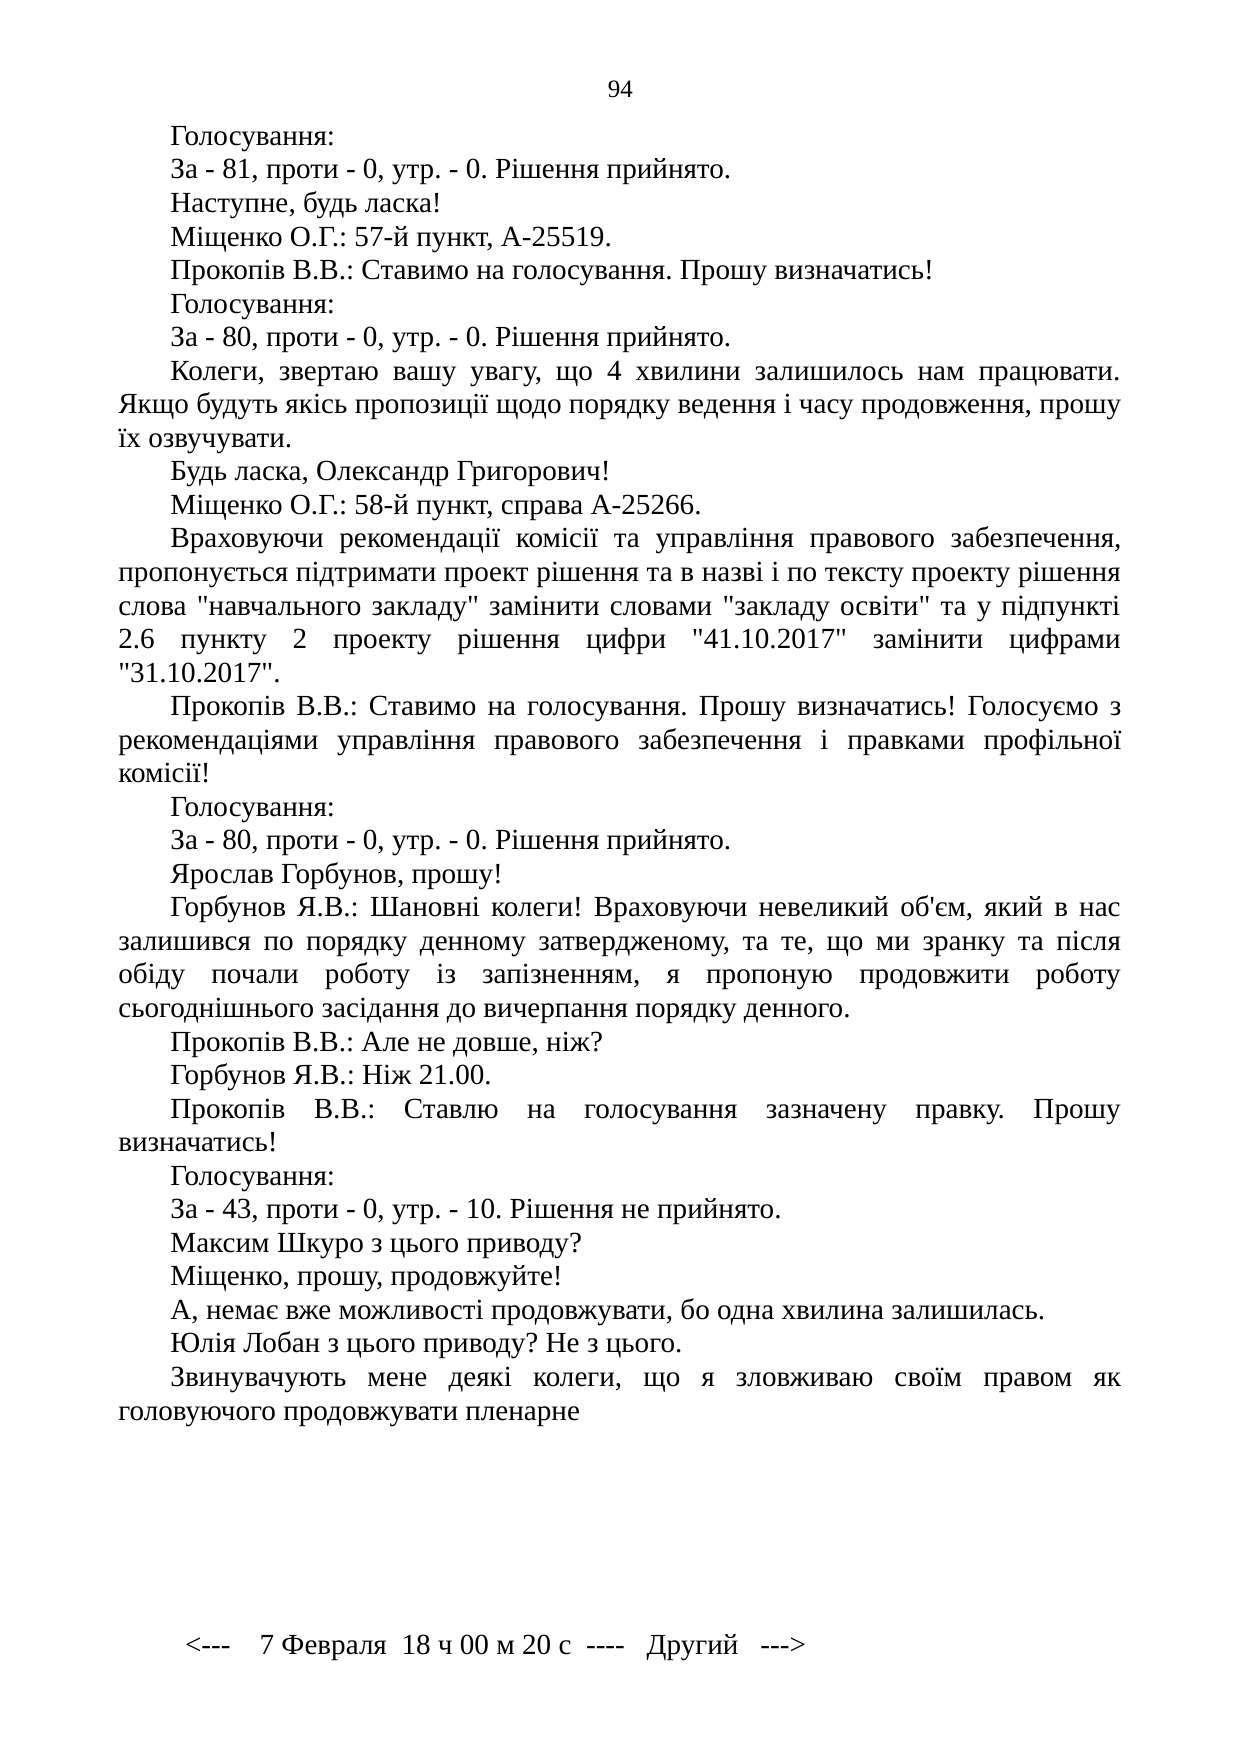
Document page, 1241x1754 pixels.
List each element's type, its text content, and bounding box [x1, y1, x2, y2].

text Прокопів В.В.: Але не довше, ніж? [118, 1024, 1122, 1057]
text Прокопів В.В.: Ставлю на голосування зазначену правку. Прошу визначатись! [118, 1091, 1122, 1158]
text Голосування: [118, 789, 1122, 822]
text За - 80, проти - 0, утр. - 0. Рішення прийнято. [118, 822, 1122, 856]
text Юлія Лобан з цього приводу? Не з цього. [118, 1326, 1122, 1359]
text <--- 7 Февраля 18 ч 00 м 20 с ---- Другий ---> [118, 1627, 1122, 1661]
text Горбунов Я.В.: Ніж 21.00. [118, 1057, 1122, 1091]
text Звинувачують мене деякі колеги, що я зловживаю своїм правом як головуючого продовжувати пленарне [118, 1359, 1122, 1426]
text Наступне, будь ласка! [118, 185, 1122, 219]
text Голосування: [118, 118, 1122, 152]
text Прокопів В.В.: Ставимо на голосування. Прошу визначатись! [118, 252, 1122, 286]
text Голосування: [118, 286, 1122, 319]
text Голосування: [118, 1158, 1122, 1191]
text Прокопів В.В.: Ставимо на голосування. Прошу визначатись! Голосуємо з рекомендаціями управління правового забезпечення і правками профільної комісії! [118, 688, 1122, 789]
text За - 43, проти - 0, утр. - 10. Рішення не прийнято. [118, 1191, 1122, 1225]
text За - 80, проти - 0, утр. - 0. Рішення прийнято. [118, 319, 1122, 353]
text Міщенко О.Г.: 57-й пункт, А-25519. [118, 219, 1122, 252]
text Горбунов Я.В.: Шановні колеги! Враховуючи невеликий об'єм, який в нас залишився по порядку денному затвердженому, та те, що ми зранку та після обіду почали роботу із запізненням, я пропоную продовжити роботу сьогоднішнього засідання до вичерпання порядку денного. [118, 889, 1122, 1024]
text Враховуючи рекомендації комісії та управління правового забезпечення, пропонується підтримати проект рішення та в назві і по тексту проекту рішення слова "навчального закладу" замінити словами "закладу освіти" та у підпункті 2.6 пункту 2 проекту рішення цифри "41.10.2017" замінити цифрами "31.10.2017". [118, 521, 1122, 688]
text Колеги, звертаю вашу увагу, що 4 хвилини залишилось нам працювати. Якщо будуть якісь пропозиції щодо порядку ведення і часу продовження, прошу їх озвучувати. [118, 353, 1122, 453]
text Ярослав Горбунов, прошу! [118, 856, 1122, 889]
text Міщенко, прошу, продовжуйте! [118, 1258, 1122, 1292]
text Максим Шкуро з цього приводу? [118, 1225, 1122, 1258]
text Будь ласка, Олександр Григорович! [118, 453, 1122, 487]
text За - 81, проти - 0, утр. - 0. Рішення прийнято. [118, 152, 1122, 185]
text Міщенко О.Г.: 58-й пункт, справа А-25266. [118, 487, 1122, 521]
text А, немає вже можливості продовжувати, бо одна хвилина залишилась. [118, 1292, 1122, 1326]
